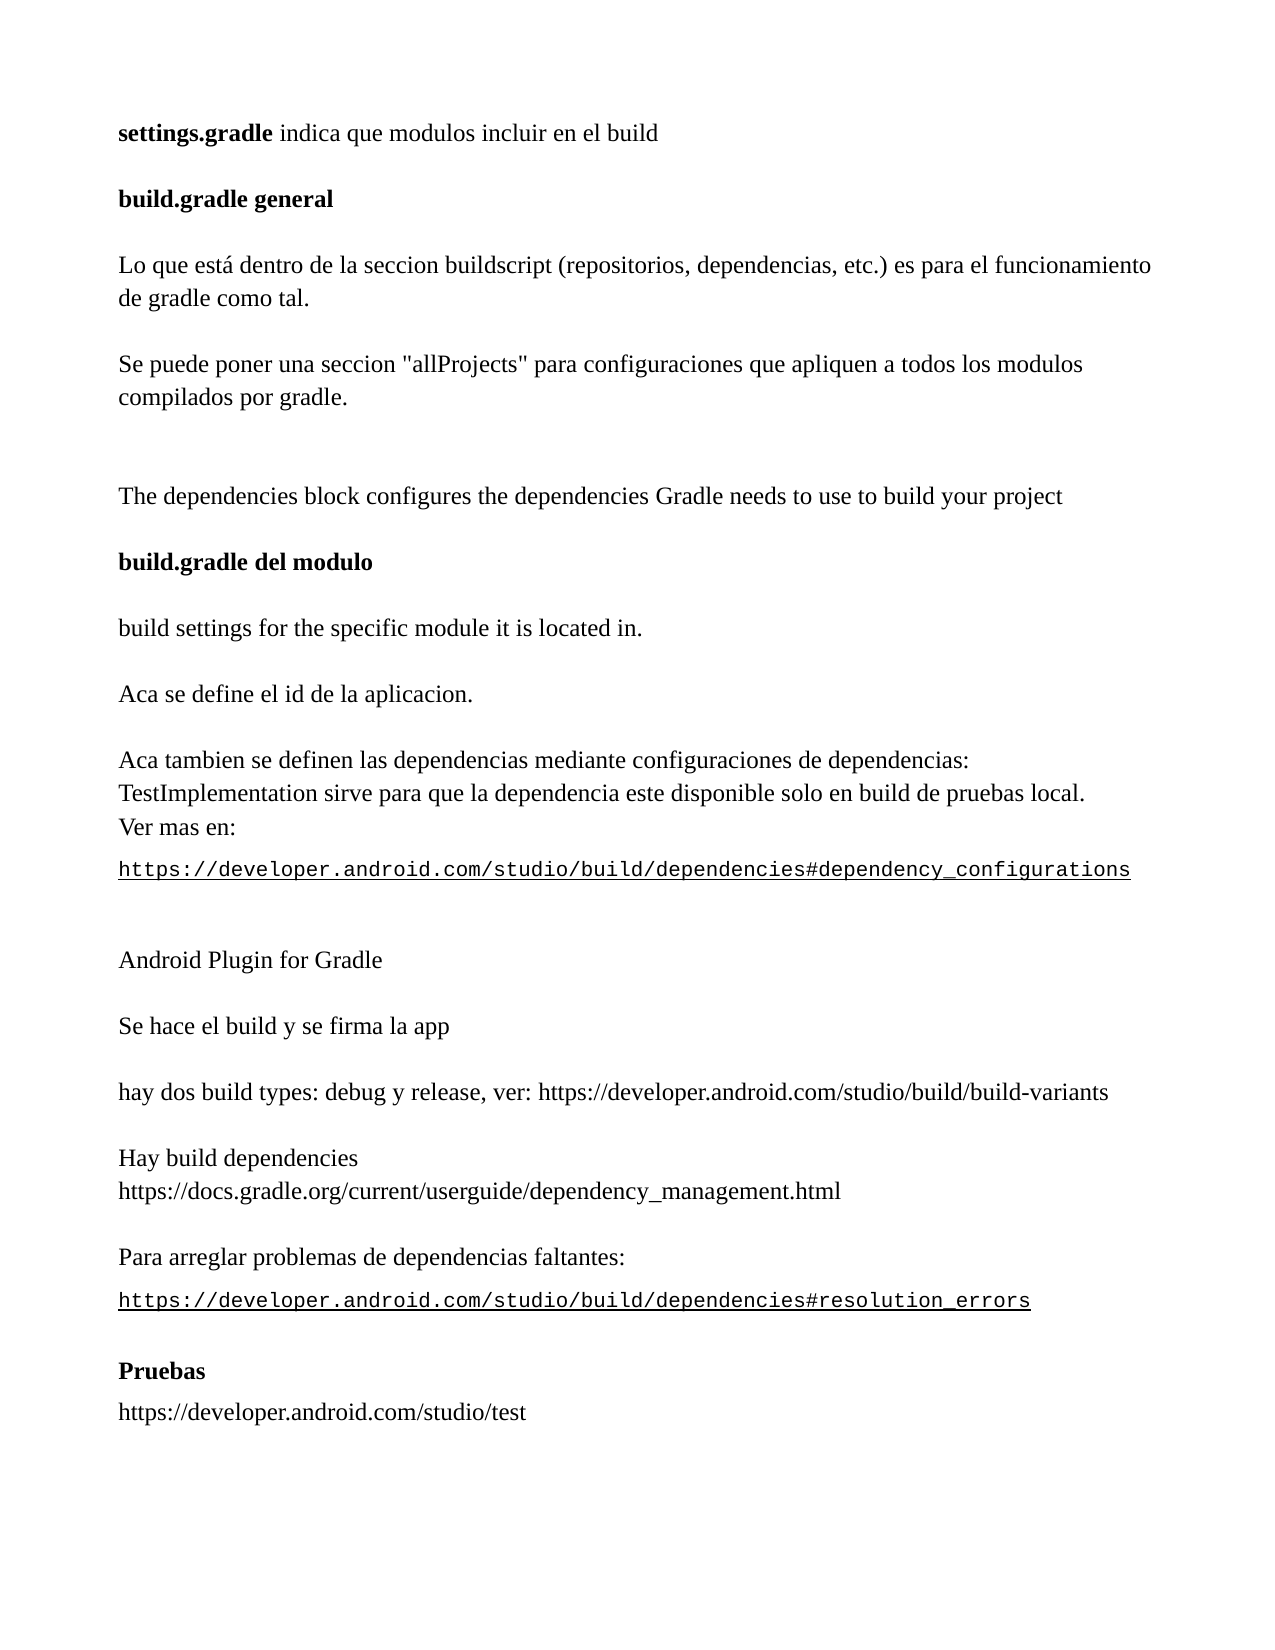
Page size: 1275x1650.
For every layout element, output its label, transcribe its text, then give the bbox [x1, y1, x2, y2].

text build.gradle del modulo [118, 547, 1157, 576]
text https://developer.android.com/studio/test [118, 1397, 1157, 1426]
text The dependencies block configures the dependencies Gradle needs to use to build your project [118, 481, 1157, 510]
subtitle Pruebas [118, 1356, 1157, 1384]
text Aca se define el id de la aplicacion. [118, 679, 1157, 708]
text Aca tambien se definen las dependencias mediante configuraciones de dependencias: [118, 746, 1157, 774]
text Hay build dependencies [118, 1143, 1157, 1172]
text build settings for the specific module it is located in. [118, 613, 1157, 642]
text TestImplementation sirve para que la dependencia este disponible solo en build de pruebas local. [118, 778, 1157, 807]
text https://developer.android.com/studio/build/dependencies#dependency_configurations [118, 859, 1157, 883]
text build.gradle general [118, 184, 1157, 213]
text https://developer.android.com/studio/build/dependencies#resolution_errors [118, 1290, 1157, 1314]
text Ver mas en: [118, 812, 1157, 840]
text Para arreglar problemas de dependencias faltantes: [118, 1242, 1157, 1271]
text Se puede poner una seccion "allProjects" para configuraciones que apliquen a todos los modulos compilados por gradle. [118, 349, 1157, 411]
text Android Plugin for Gradle [118, 945, 1157, 974]
text hay dos build types: debug y release, ver: https://developer.android.com/studio/build/build-variants [118, 1077, 1157, 1106]
text settings.gradle indica que modulos incluir en el build [118, 118, 1157, 147]
text https://docs.gradle.org/current/userguide/dependency_management.html [118, 1176, 1157, 1205]
text Se hace el build y se firma la app [118, 1011, 1157, 1040]
text Lo que está dentro de la seccion buildscript (repositorios, dependencias, etc.) es para el funcionamiento de gradle como tal. [118, 250, 1157, 312]
